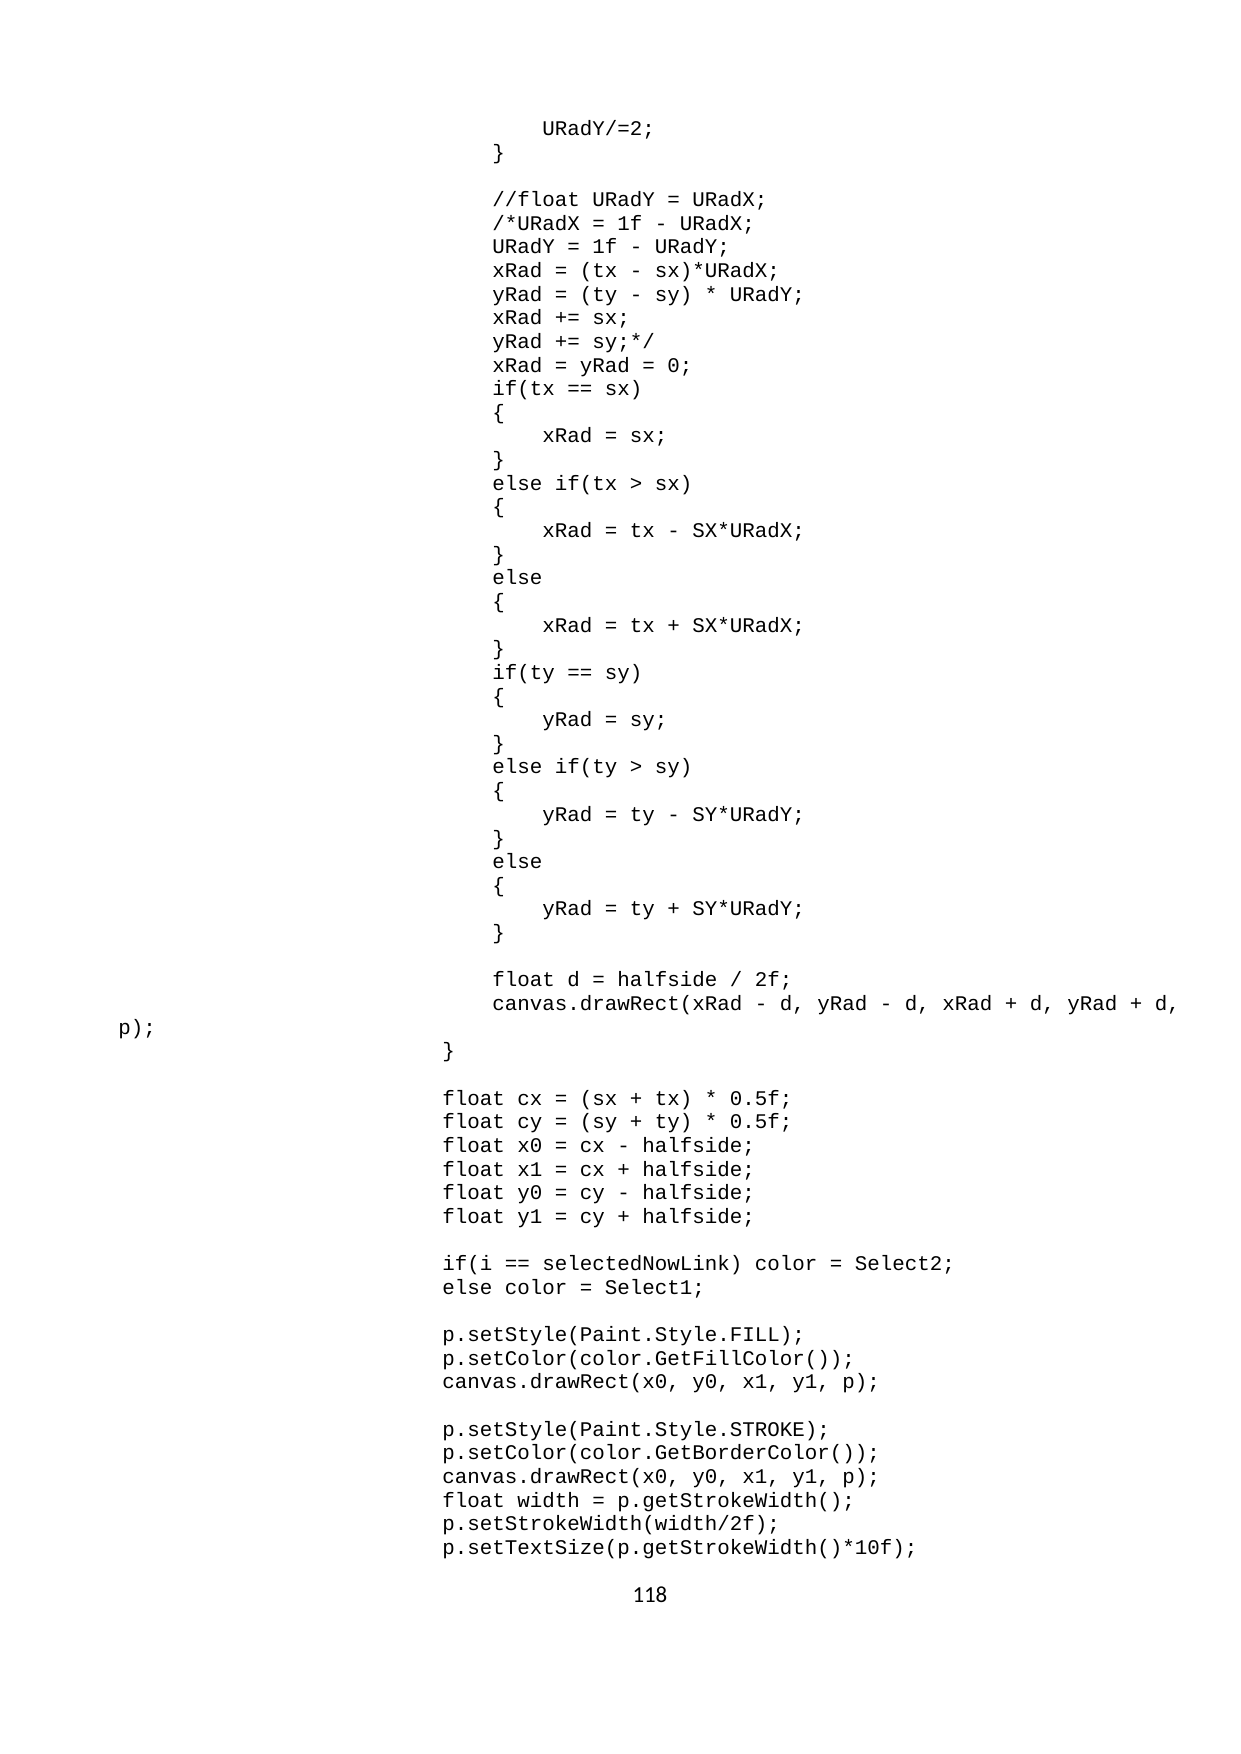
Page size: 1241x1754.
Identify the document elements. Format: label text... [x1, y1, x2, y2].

text xRad = yRad = 0; [118, 354, 1181, 378]
text if(tx == sx) [118, 378, 1181, 402]
text } [118, 922, 1181, 946]
text } [118, 827, 1181, 851]
text { [118, 686, 1181, 709]
text else [118, 851, 1181, 875]
text URadY = 1f - URadY; [118, 236, 1181, 260]
text { [118, 402, 1181, 426]
text canvas.drawRect(x0, y0, x1, y1, p); [118, 1371, 1181, 1395]
text float cy = (sy + ty) * 0.5f; [118, 1111, 1181, 1135]
text if(i == selectedNowLink) color = Select2; [118, 1253, 1181, 1277]
text p.setStrokeWidth(width/2f); [118, 1513, 1181, 1537]
text { [118, 496, 1181, 520]
text p.setTextSize(p.getStrokeWidth()*10f); [118, 1537, 1181, 1561]
text p.setStyle(Paint.Style.STROKE); [118, 1419, 1181, 1442]
text } [118, 733, 1181, 757]
text xRad = tx + SX*URadX; [118, 615, 1181, 638]
text { [118, 591, 1181, 615]
text //float URadY = URadX; [118, 189, 1181, 213]
text else if(ty > sy) [118, 757, 1181, 780]
text yRad = ty - SY*URadY; [118, 804, 1181, 827]
text canvas.drawRect(x0, y0, x1, y1, p); [118, 1466, 1181, 1489]
text else [118, 567, 1181, 591]
text p.setColor(color.GetFillColor()); [118, 1348, 1181, 1371]
text float cx = (sx + tx) * 0.5f; [118, 1088, 1181, 1111]
text p.setColor(color.GetBorderColor()); [118, 1442, 1181, 1466]
text yRad = ty + SY*URadY; [118, 898, 1181, 922]
text xRad = sx; [118, 426, 1181, 449]
text canvas.drawRect(xRad - d, yRad - d, xRad + d, yRad + d, p); [118, 993, 1181, 1040]
text xRad += sx; [118, 307, 1181, 331]
text xRad = tx - SX*URadX; [118, 520, 1181, 544]
text float y1 = cy + halfside; [118, 1206, 1181, 1229]
text float x1 = cx + halfside; [118, 1158, 1181, 1182]
text } [118, 1040, 1181, 1064]
text URadY/=2; [118, 118, 1181, 142]
text float y0 = cy - halfside; [118, 1182, 1181, 1206]
text float d = halfside / 2f; [118, 969, 1181, 993]
text p.setStyle(Paint.Style.FILL); [118, 1324, 1181, 1348]
text xRad = (tx - sx)*URadX; [118, 260, 1181, 284]
text else color = Select1; [118, 1277, 1181, 1300]
text yRad += sy;*/ [118, 331, 1181, 354]
text } [118, 544, 1181, 567]
text float width = p.getStrokeWidth(); [118, 1489, 1181, 1513]
text yRad = sy; [118, 709, 1181, 733]
text if(ty == sy) [118, 662, 1181, 686]
text } [118, 142, 1181, 165]
text else if(tx > sx) [118, 473, 1181, 496]
text /*URadX = 1f - URadX; [118, 213, 1181, 236]
text } [118, 638, 1181, 662]
text } [118, 449, 1181, 473]
text { [118, 780, 1181, 804]
text yRad = (ty - sy) * URadY; [118, 284, 1181, 307]
text float x0 = cx - halfside; [118, 1135, 1181, 1158]
text { [118, 875, 1181, 898]
